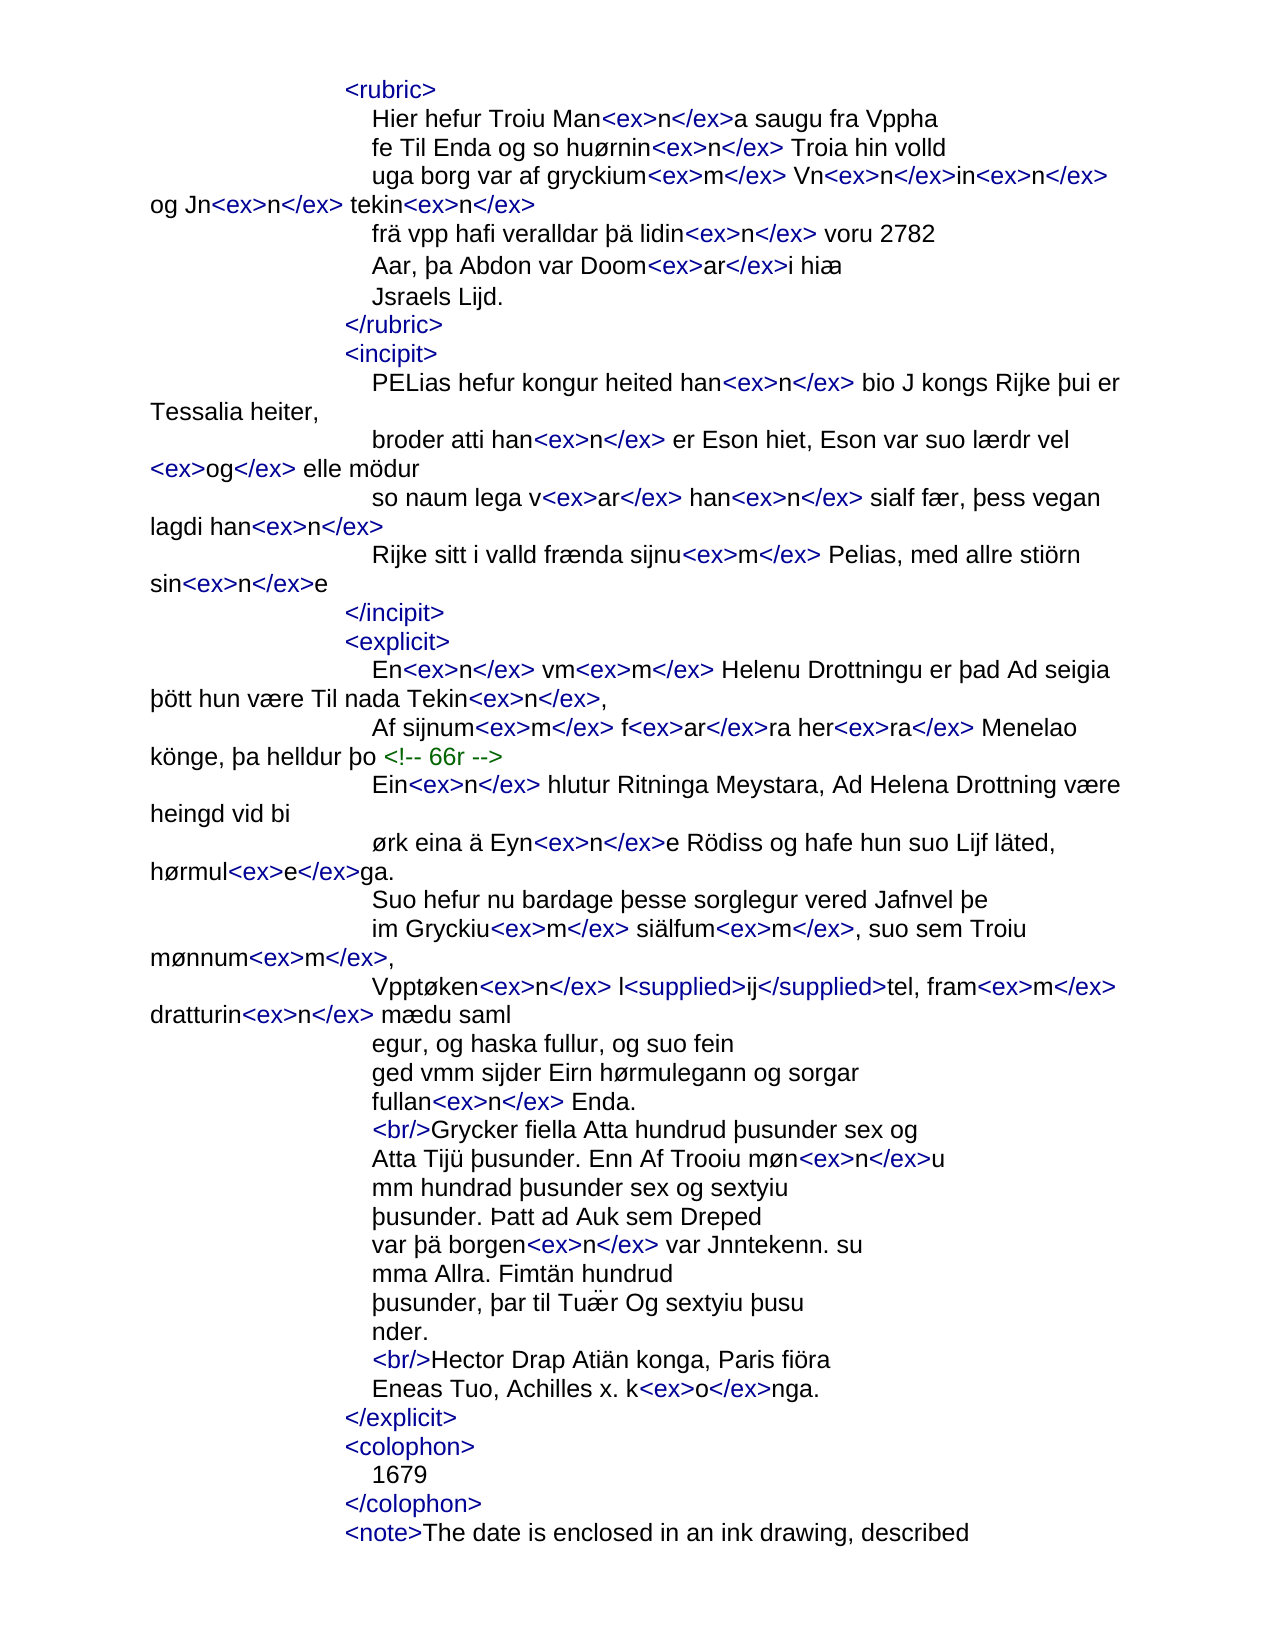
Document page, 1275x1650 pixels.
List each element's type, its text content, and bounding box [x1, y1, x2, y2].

text <rubric> Hier hefur Troiu Man<ex>n</ex>a saugu fra Vppha fe Til Enda og so huørnin<ex>n</ex> Troia hin volld uga borg var af gryckium<ex>m</ex> Vn<ex>n</ex>in<ex>n</ex> og Jn<ex>n</ex> tekin<ex>n</ex> frä vpp hafi veralldar þä lidin<ex>n</ex> voru 2782 Aar, þa Abdon var Doom<ex>ar</ex>i hiꜳ Jsraels Lijd. </rubric> <incipit> PELias hefur kongur heited han<ex>n</ex> bio J kongs Rijke þui er Tessalia heiter, broder atti han<ex>n</ex> er Eson hiet, Eson var suo lærdr vel <ex>og</ex> elle mödur so naum lega v<ex>ar</ex> han<ex>n</ex> sialf fær, þess vegan lagdi han<ex>n</ex> Rijke sitt i valld frænda sijnu<ex>m</ex> Pelias, med allre stiörn sin<ex>n</ex>e </incipit> <explicit> En<ex>n</ex> vm<ex>m</ex> Helenu Drottningu er þad Ad seigia þött hun være Til nada Tekin<ex>n</ex>, Af sijnum<ex>m</ex> f<ex>ar</ex>ra her<ex>ra</ex> Menelao könge, þa helldur þo <!-- 66r --> Ein<ex>n</ex> hlutur Ritninga Meystara, Ad Helena Drottning være heingd vid bi ørk eina ä Eyn<ex>n</ex>e Rödiss og hafe hun suo Lijf läted, hørmul<ex>e</ex>ga. Suo hefur nu bardage þesse sorglegur vered Jafnvel þe im Gryckiu<ex>m</ex> siälfum<ex>m</ex>, suo sem Troiu mønnum<ex>m</ex>, Vpptøken<ex>n</ex> l<supplied>ij</supplied>tel, fram<ex>m</ex> dratturin<ex>n</ex> mædu saml egur, og haska fullur, og suo fein ged vmm sijder Eirn hørmulegann og sorgar fullan<ex>n</ex> Enda. <br/>Grycker fiella Atta hundrud þusunder sex og Atta Tijü þusunder. Enn Af Trooiu møn<ex>n</ex>u mm hundrad þusunder sex og sextyiu þusunder. Þatt ad Auk sem Dreped var þä borgen<ex>n</ex> var Jnntekenn. su mma Allra. Fimtän hundrud þusunder, þar til Tuæ̈r Og sextyiu þusu nder. <br/>Hector Drap Atiän konga, Paris fiöra Eneas Tuo, Achilles x. k<ex>o</ex>nga. </explicit> <colophon> 1679 </colophon> <note>The date is enclosed in an ink drawing, described [150, 75, 1125, 1547]
